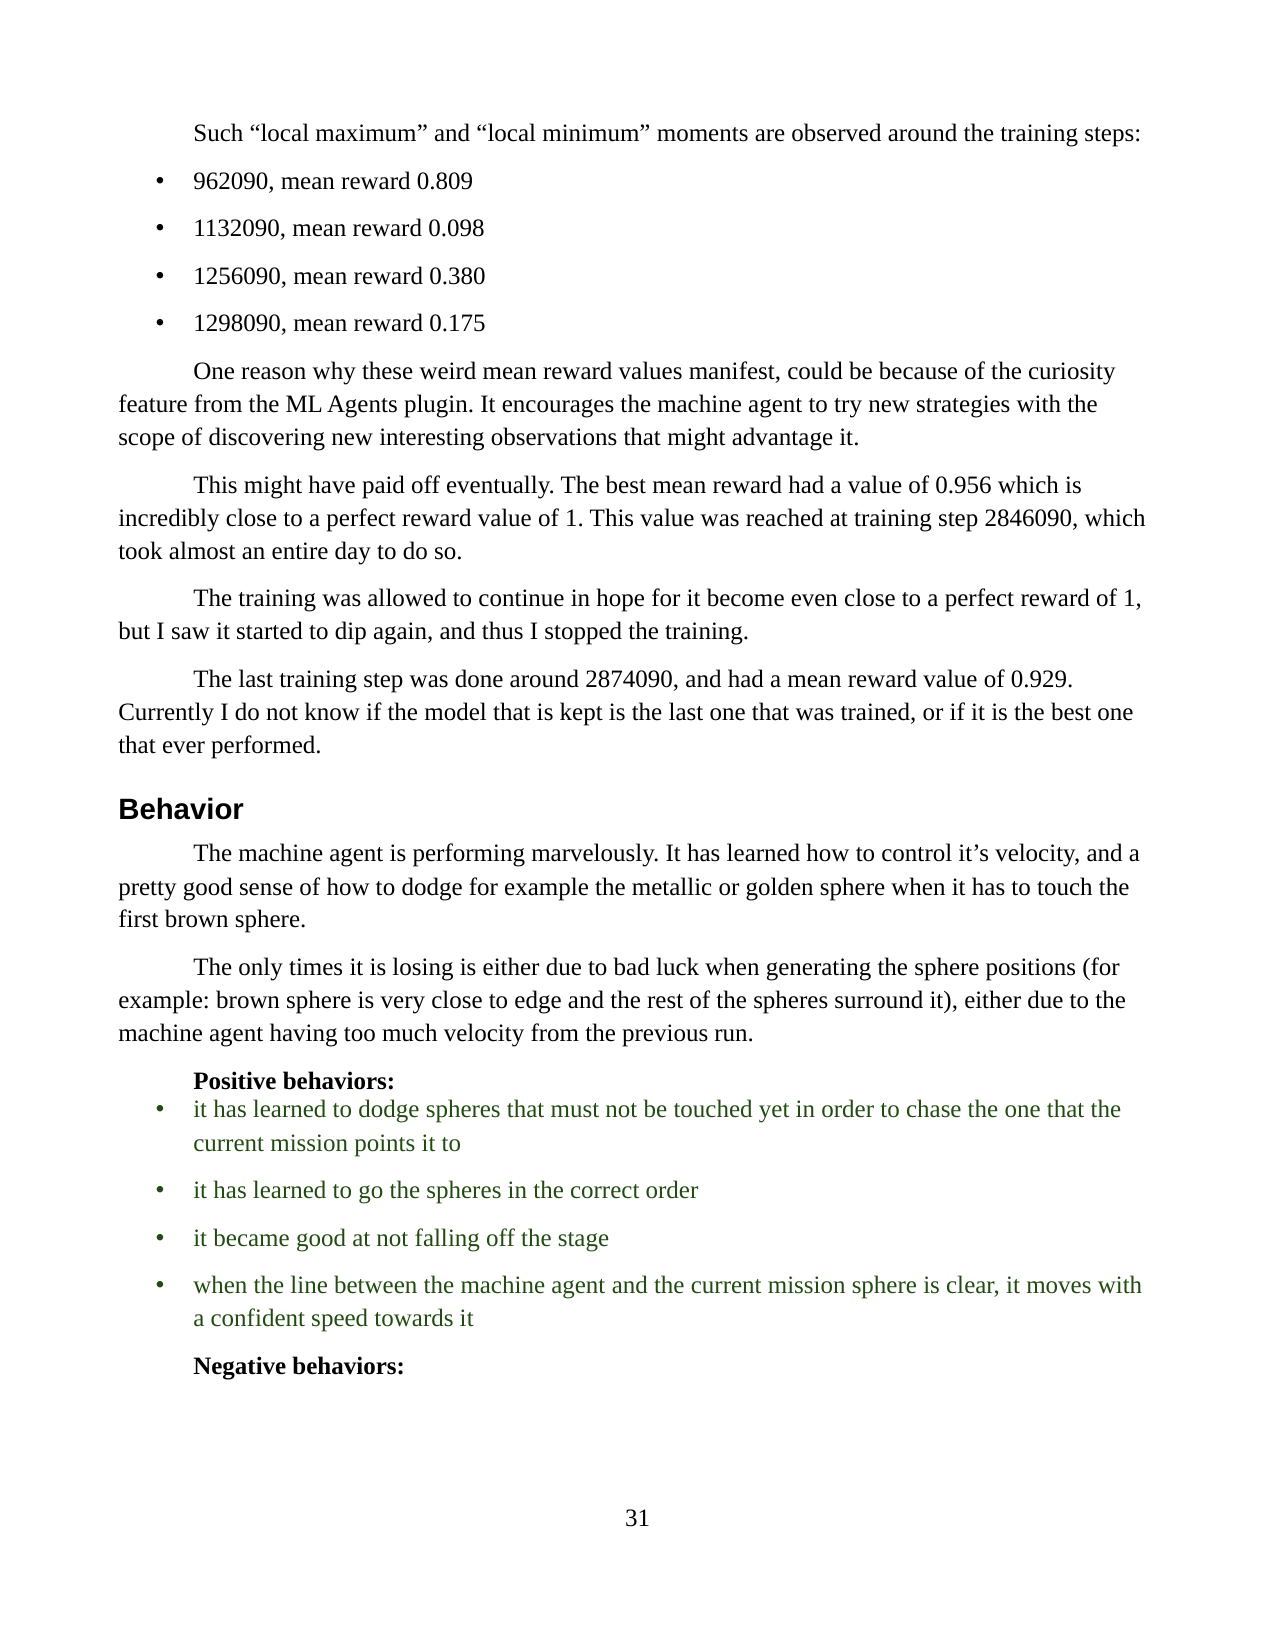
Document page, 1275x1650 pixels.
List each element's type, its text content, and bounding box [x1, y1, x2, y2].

list 1298090, mean reward 0.175 [156, 308, 1157, 337]
list 1132090, mean reward 0.098 [156, 213, 1157, 242]
list 1256090, mean reward 0.380 [156, 261, 1157, 290]
text Positive behaviors: [118, 1066, 1157, 1094]
list Negative behaviors: [156, 1351, 1157, 1380]
list it has learned to dodge spheres that must not be touched yet in order to chase the one that the current mission points it to [156, 1094, 1157, 1156]
list it has learned to go the spheres in the correct order [156, 1175, 1157, 1204]
text The machine agent is performing marvelously. It has learned how to control it’s velocity, and a pretty good sense of how to dodge for example the metallic or golden sphere when it has to touch the first brown sphere. [118, 838, 1157, 933]
list it became good at not falling off the stage [156, 1223, 1157, 1252]
text The only times it is losing is either due to bad luck when generating the sphere positions (for example: brown sphere is very close to edge and the rest of the spheres surround it), either due to the machine agent having too much velocity from the previous run. [118, 952, 1157, 1047]
text The last training step was done around 2874090, and had a mean reward value of 0.929. Currently I do not know if the model that is kept is the last one that was trained, or if it is the best one that ever performed. [118, 664, 1157, 759]
list 962090, mean reward 0.809 [156, 166, 1157, 194]
text The training was allowed to continue in hope for it become even close to a perfect reward of 1, but I saw it started to dip again, and thus I stopped the training. [118, 583, 1157, 645]
text One reason why these weird mean reward values manifest, could be because of the curiosity feature from the ML Agents plugin. It encourages the machine agent to try new strategies with the scope of discovering new interesting observations that might advantage it. [118, 356, 1157, 451]
text Such “local maximum” and “local minimum” moments are observed around the training steps: [118, 118, 1157, 147]
list when the line between the machine agent and the current mission sphere is clear, it moves with a confident speed towards it [156, 1270, 1157, 1332]
subtitle Behavior [118, 792, 1157, 826]
text This might have paid off eventually. The best mean reward had a value of 0.956 which is incredibly close to a perfect reward value of 1. This value was reached at training step 2846090, which took almost an entire day to do so. [118, 470, 1157, 564]
